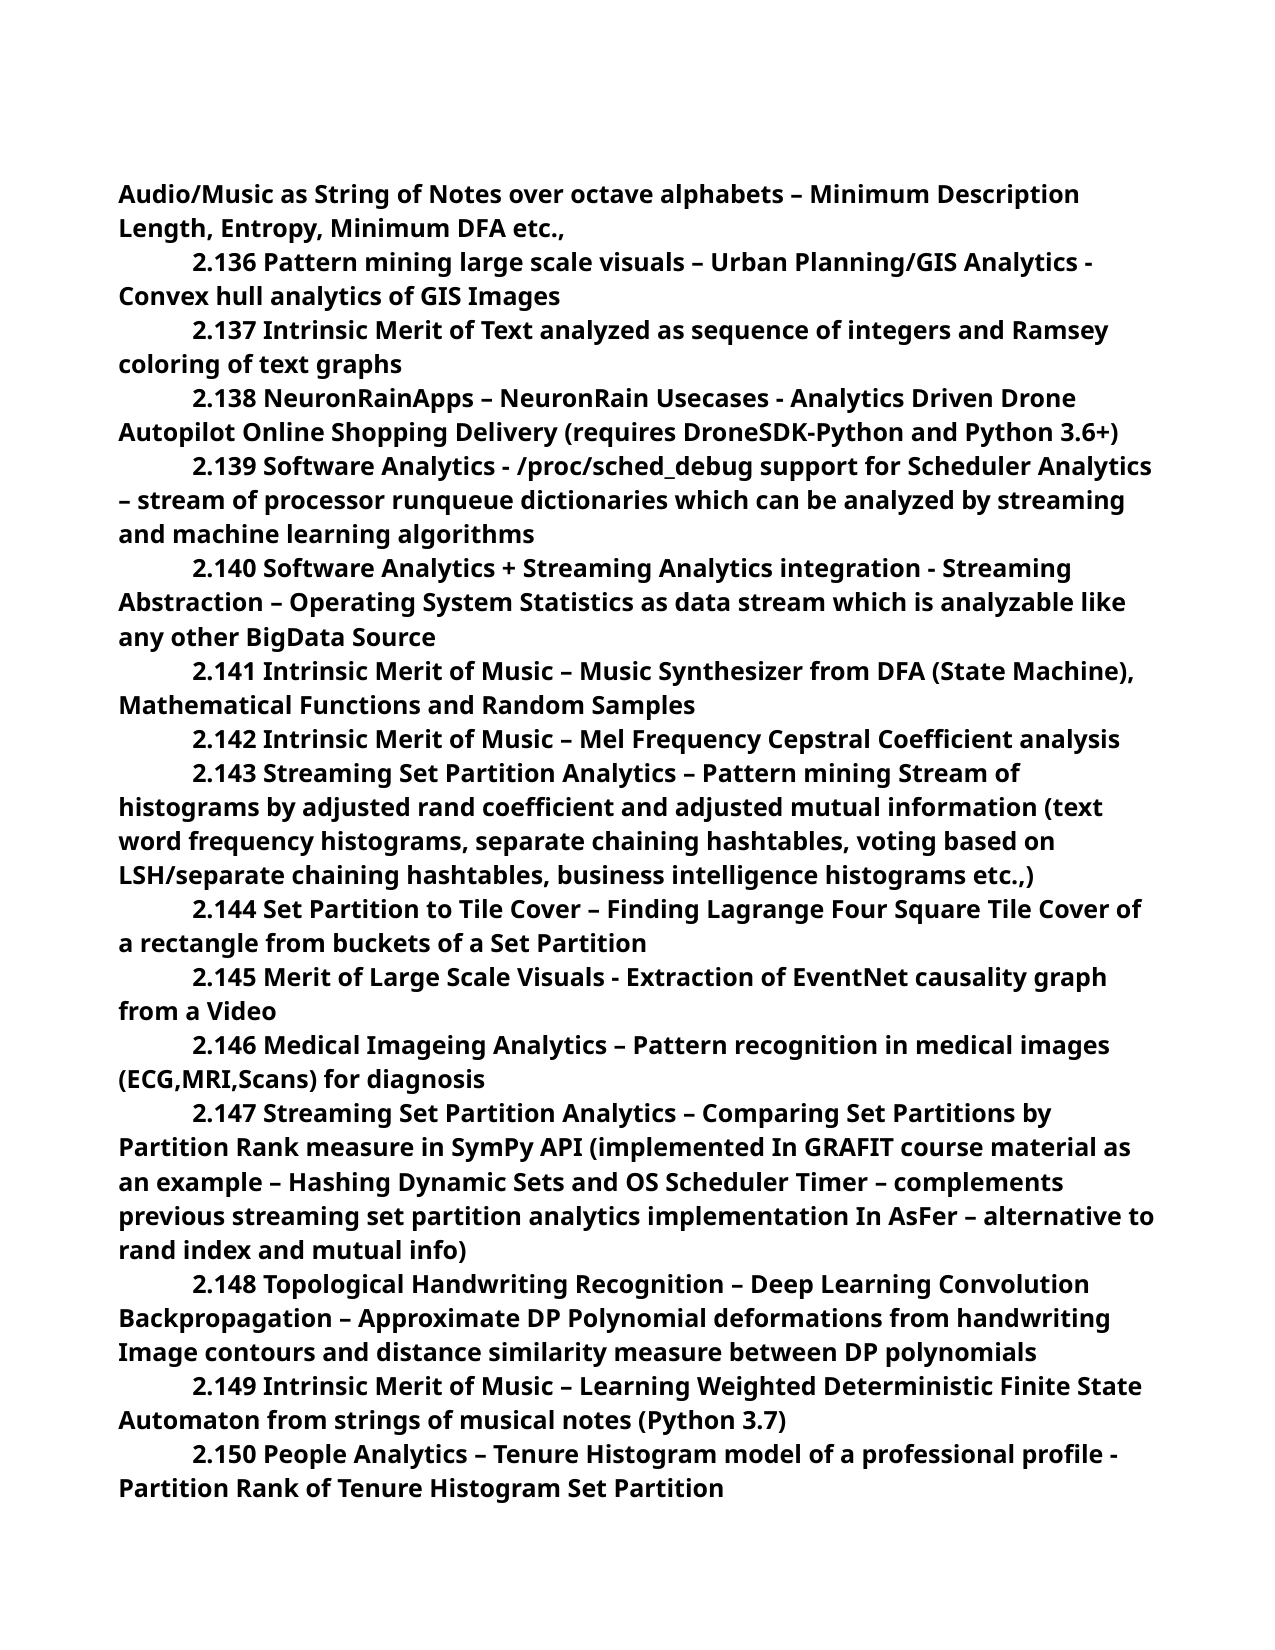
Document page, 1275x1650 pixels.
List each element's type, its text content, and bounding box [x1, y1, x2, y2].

text 2.146 Medical Imageing Analytics – Pattern recognition in medical images (ECG,MRI,Scans) for diagnosis [118, 1028, 1157, 1096]
text 2.149 Intrinsic Merit of Music – Learning Weighted Deterministic Finite State Automaton from strings of musical notes (Python 3.7) [118, 1368, 1157, 1437]
text 2.148 Topological Handwriting Recognition – Deep Learning Convolution Backpropagation – Approximate DP Polynomial deformations from handwriting Image contours and distance similarity measure between DP polynomials [118, 1266, 1157, 1368]
text 2.137 Intrinsic Merit of Text analyzed as sequence of integers and Ramsey coloring of text graphs [118, 313, 1157, 381]
text Audio/Music as String of Notes over octave alphabets – Minimum Description Length, Entropy, Minimum DFA etc., [118, 176, 1157, 244]
text 2.138 NeuronRainApps – NeuronRain Usecases - Analytics Driven Drone Autopilot Online Shopping Delivery (requires DroneSDK-Python and Python 3.6+) [118, 381, 1157, 449]
text 2.150 People Analytics – Tenure Histogram model of a professional profile - Partition Rank of Tenure Histogram Set Partition [118, 1437, 1157, 1505]
text 2.142 Intrinsic Merit of Music – Mel Frequency Cepstral Coefficient analysis [118, 721, 1157, 755]
text 2.143 Streaming Set Partition Analytics – Pattern mining Stream of histograms by adjusted rand coefficient and adjusted mutual information (text word frequency histograms, separate chaining hashtables, voting based on LSH/separate chaining hashtables, business intelligence histograms etc.,) [118, 755, 1157, 892]
text 2.144 Set Partition to Tile Cover – Finding Lagrange Four Square Tile Cover of a rectangle from buckets of a Set Partition [118, 892, 1157, 960]
text 2.139 Software Analytics - /proc/sched_debug support for Scheduler Analytics – stream of processor runqueue dictionaries which can be analyzed by streaming and machine learning algorithms [118, 449, 1157, 551]
text 2.145 Merit of Large Scale Visuals - Extraction of EventNet causality graph from a Video [118, 960, 1157, 1028]
text 2.147 Streaming Set Partition Analytics – Comparing Set Partitions by Partition Rank measure in SymPy API (implemented In GRAFIT course material as an example – Hashing Dynamic Sets and OS Scheduler Timer – complements previous streaming set partition analytics implementation In AsFer – alternative to rand index and mutual info) [118, 1096, 1157, 1266]
text 2.136 Pattern mining large scale visuals – Urban Planning/GIS Analytics - Convex hull analytics of GIS Images [118, 244, 1157, 313]
text 2.140 Software Analytics + Streaming Analytics integration - Streaming Abstraction – Operating System Statistics as data stream which is analyzable like any other BigData Source [118, 551, 1157, 653]
text 2.141 Intrinsic Merit of Music – Music Synthesizer from DFA (State Machine), Mathematical Functions and Random Samples [118, 653, 1157, 721]
